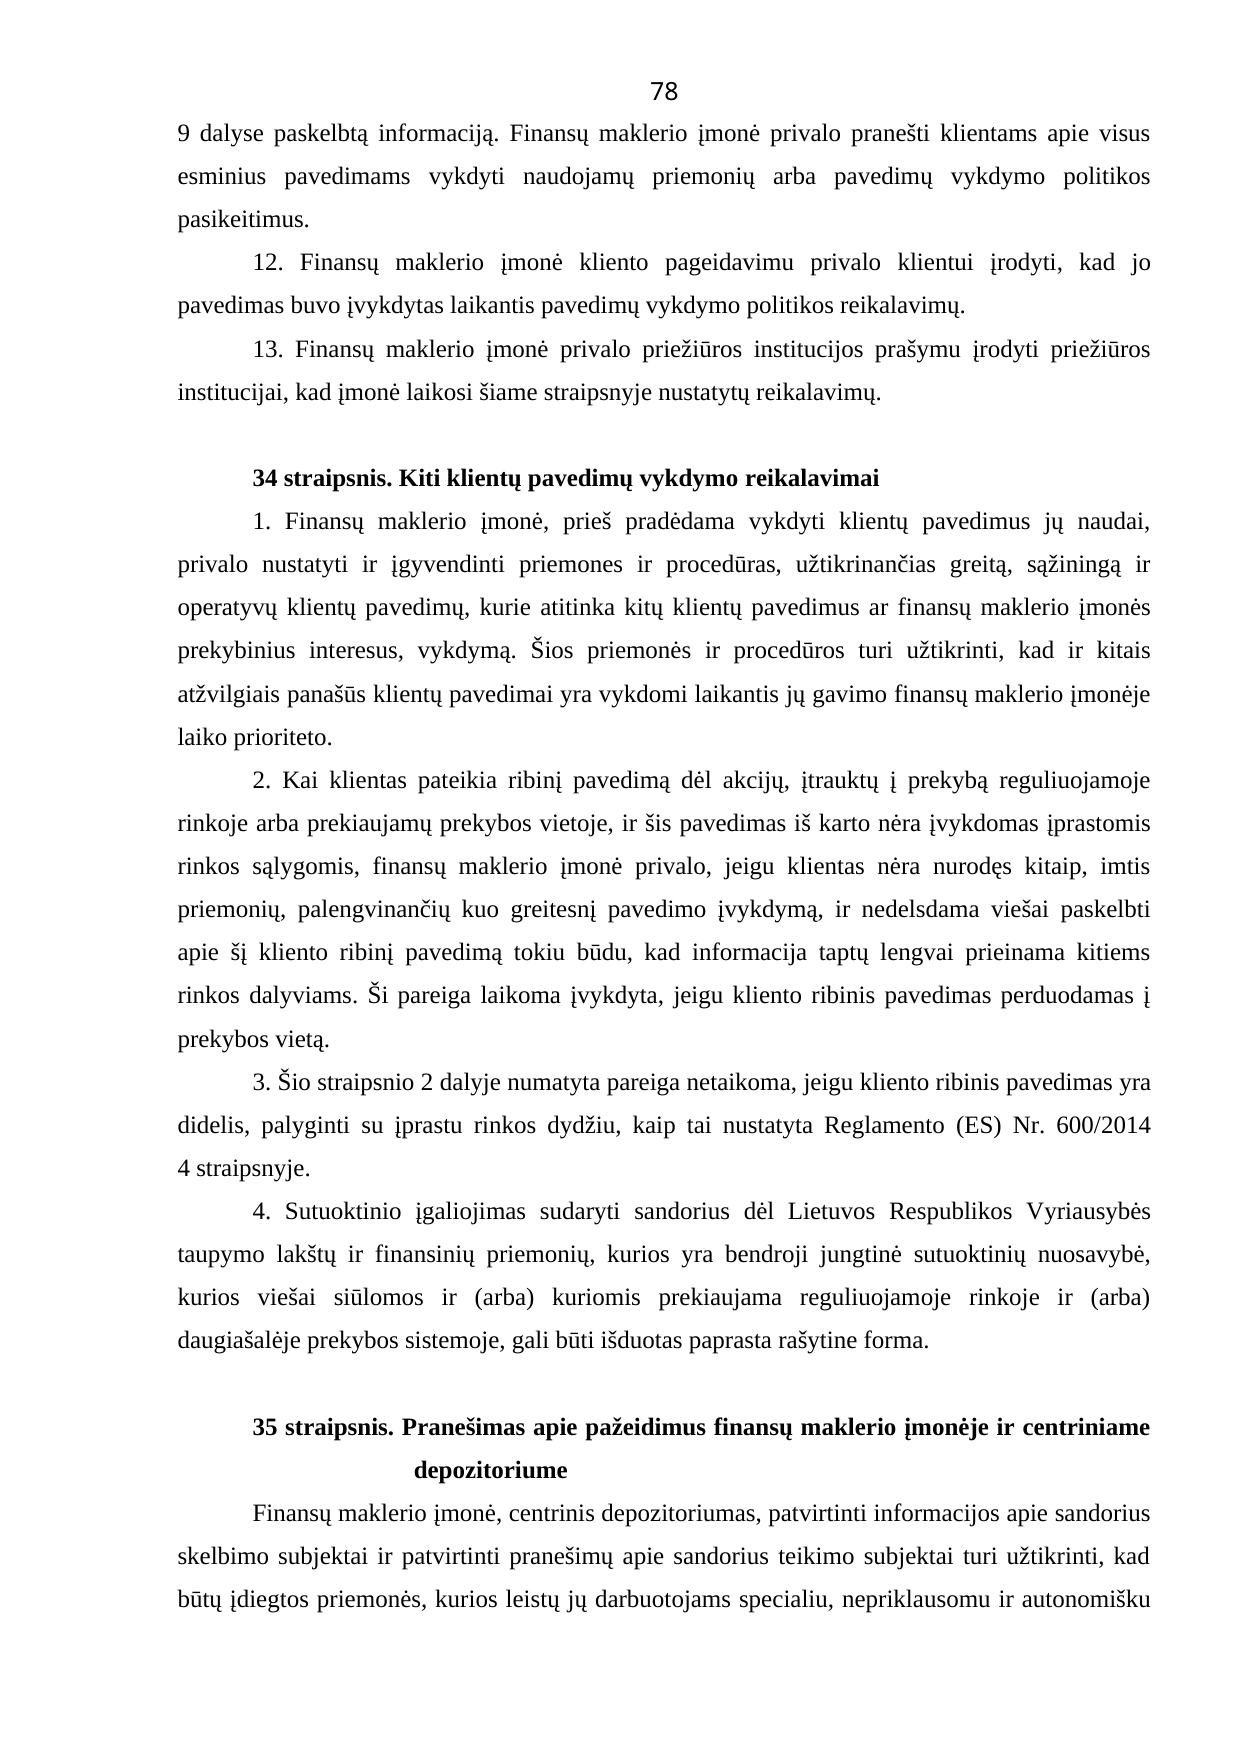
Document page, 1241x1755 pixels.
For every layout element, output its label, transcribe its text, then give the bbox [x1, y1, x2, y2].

text 9 dalyse paskelbtą informaciją. Finansų maklerio įmonė privalo pranešti klientams apie visus esminius pavedimams vykdyti naudojamų priemonių arba pavedimų vykdymo politikos pasikeitimus. [177, 118, 1152, 233]
text 34 straipsnis. Kiti klientų pavedimų vykdymo reikalavimai [177, 463, 1152, 492]
text 35 straipsnis. Pranešimas apie pažeidimus finansų maklerio įmonėje ir centriniame depozitoriume [252, 1412, 1152, 1484]
text 12. Finansų maklerio įmonė kliento pageidavimu privalo klientui įrodyti, kad jo pavedimas buvo įvykdytas laikantis pavedimų vykdymo politikos reikalavimų. [177, 247, 1152, 319]
text 13. Finansų maklerio įmonė privalo priežiūros institucijos prašymu įrodyti priežiūros institucijai, kad įmonė laikosi šiame straipsnyje nustatytų reikalavimų. [177, 334, 1152, 406]
text 1. Finansų maklerio įmonė, prieš pradėdama vykdyti klientų pavedimus jų naudai, privalo nustatyti ir įgyvendinti priemones ir procedūras, užtikrinančias greitą, sąžiningą ir operatyvų klientų pavedimų, kurie atitinka kitų klientų pavedimus ar finansų maklerio įmonės prekybinius interesus, vykdymą. Šios priemonės ir procedūros turi užtikrinti, kad ir kitais atžvilgiais panašūs klientų pavedimai yra vykdomi laikantis jų gavimo finansų maklerio įmonėje laiko prioriteto. [177, 506, 1152, 751]
text 4. Sutuoktinio įgaliojimas sudaryti sandorius dėl Lietuvos Respublikos Vyriausybės taupymo lakštų ir finansinių priemonių, kurios yra bendroji jungtinė sutuoktinių nuosavybė, kurios viešai siūlomos ir (arba) kuriomis prekiaujama reguliuojamoje rinkoje ir (arba) daugiašalėje prekybos sistemoje, gali būti išduotas paprasta rašytine forma. [177, 1196, 1152, 1354]
text 2. Kai klientas pateikia ribinį pavedimą dėl akcijų, įtrauktų į prekybą reguliuojamoje rinkoje arba prekiaujamų prekybos vietoje, ir šis pavedimas iš karto nėra įvykdomas įprastomis rinkos sąlygomis, finansų maklerio įmonė privalo, jeigu klientas nėra nurodęs kitaip, imtis priemonių, palengvinančių kuo greitesnį pavedimo įvykdymą, ir nedelsdama viešai paskelbti apie šį kliento ribinį pavedimą tokiu būdu, kad informacija taptų lengvai prieinama kitiems rinkos dalyviams. Ši pareiga laikoma įvykdyta, jeigu kliento ribinis pavedimas perduodamas į prekybos vietą. [177, 765, 1152, 1052]
text 3. Šio straipsnio 2 dalyje numatyta pareiga netaikoma, jeigu kliento ribinis pavedimas yra didelis, palyginti su įprastu rinkos dydžiu, kaip tai nustatyta Reglamento (ES) Nr. 600/2014 4 straipsnyje. [177, 1067, 1152, 1182]
text Finansų maklerio įmonė, centrinis depozitoriumas, patvirtinti informacijos apie sandorius skelbimo subjektai ir patvirtinti pranešimų apie sandorius teikimo subjektai turi užtikrinti, kad būtų įdiegtos priemonės, kurios leistų jų darbuotojams specialiu, nepriklausomu ir autonomišku [177, 1498, 1152, 1613]
